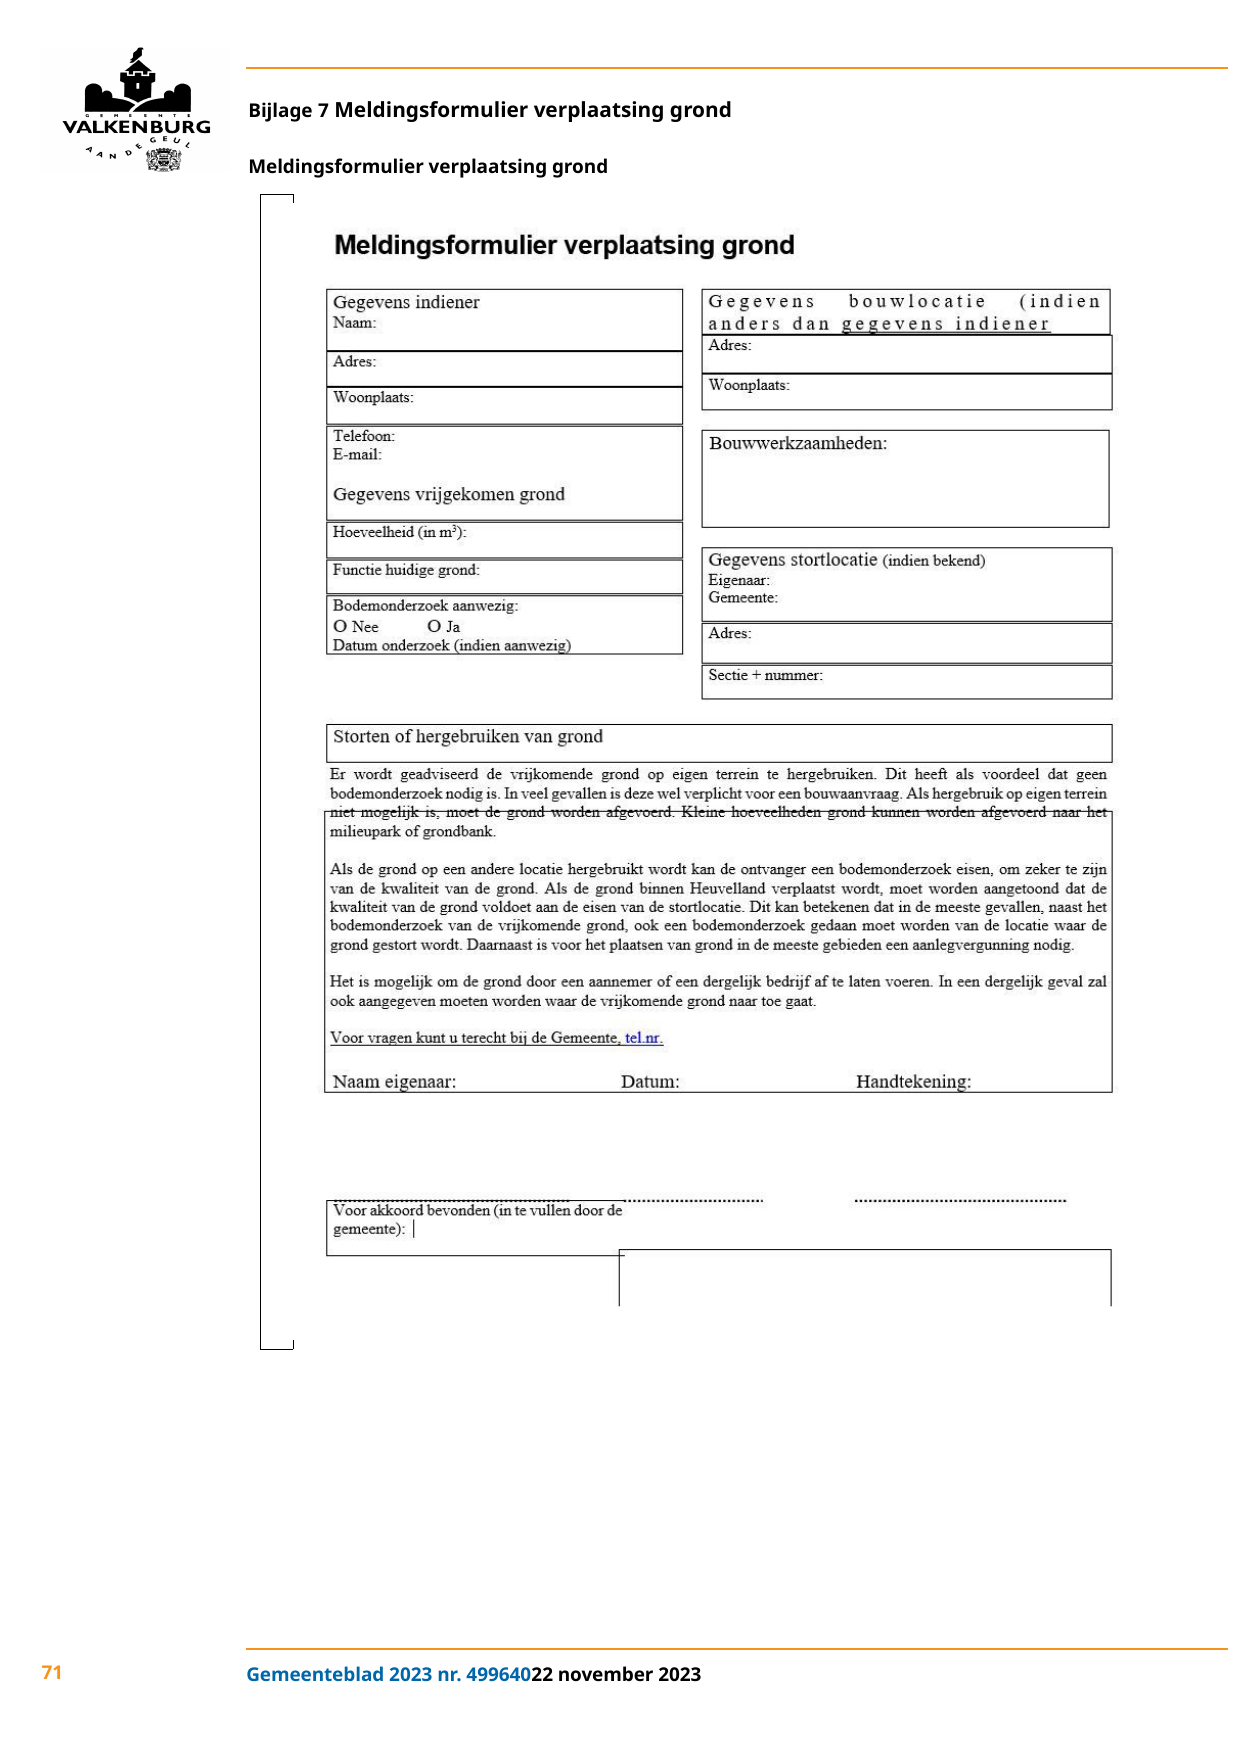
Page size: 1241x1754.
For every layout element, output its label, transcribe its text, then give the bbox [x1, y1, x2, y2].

text Bijlage 7 Meldingsformulier verplaatsing grond [248, 95, 1152, 123]
text Meldingsformulier verplaatsing grond [248, 153, 1152, 179]
picture [268, 203, 1173, 1340]
picture [41, 47, 231, 172]
